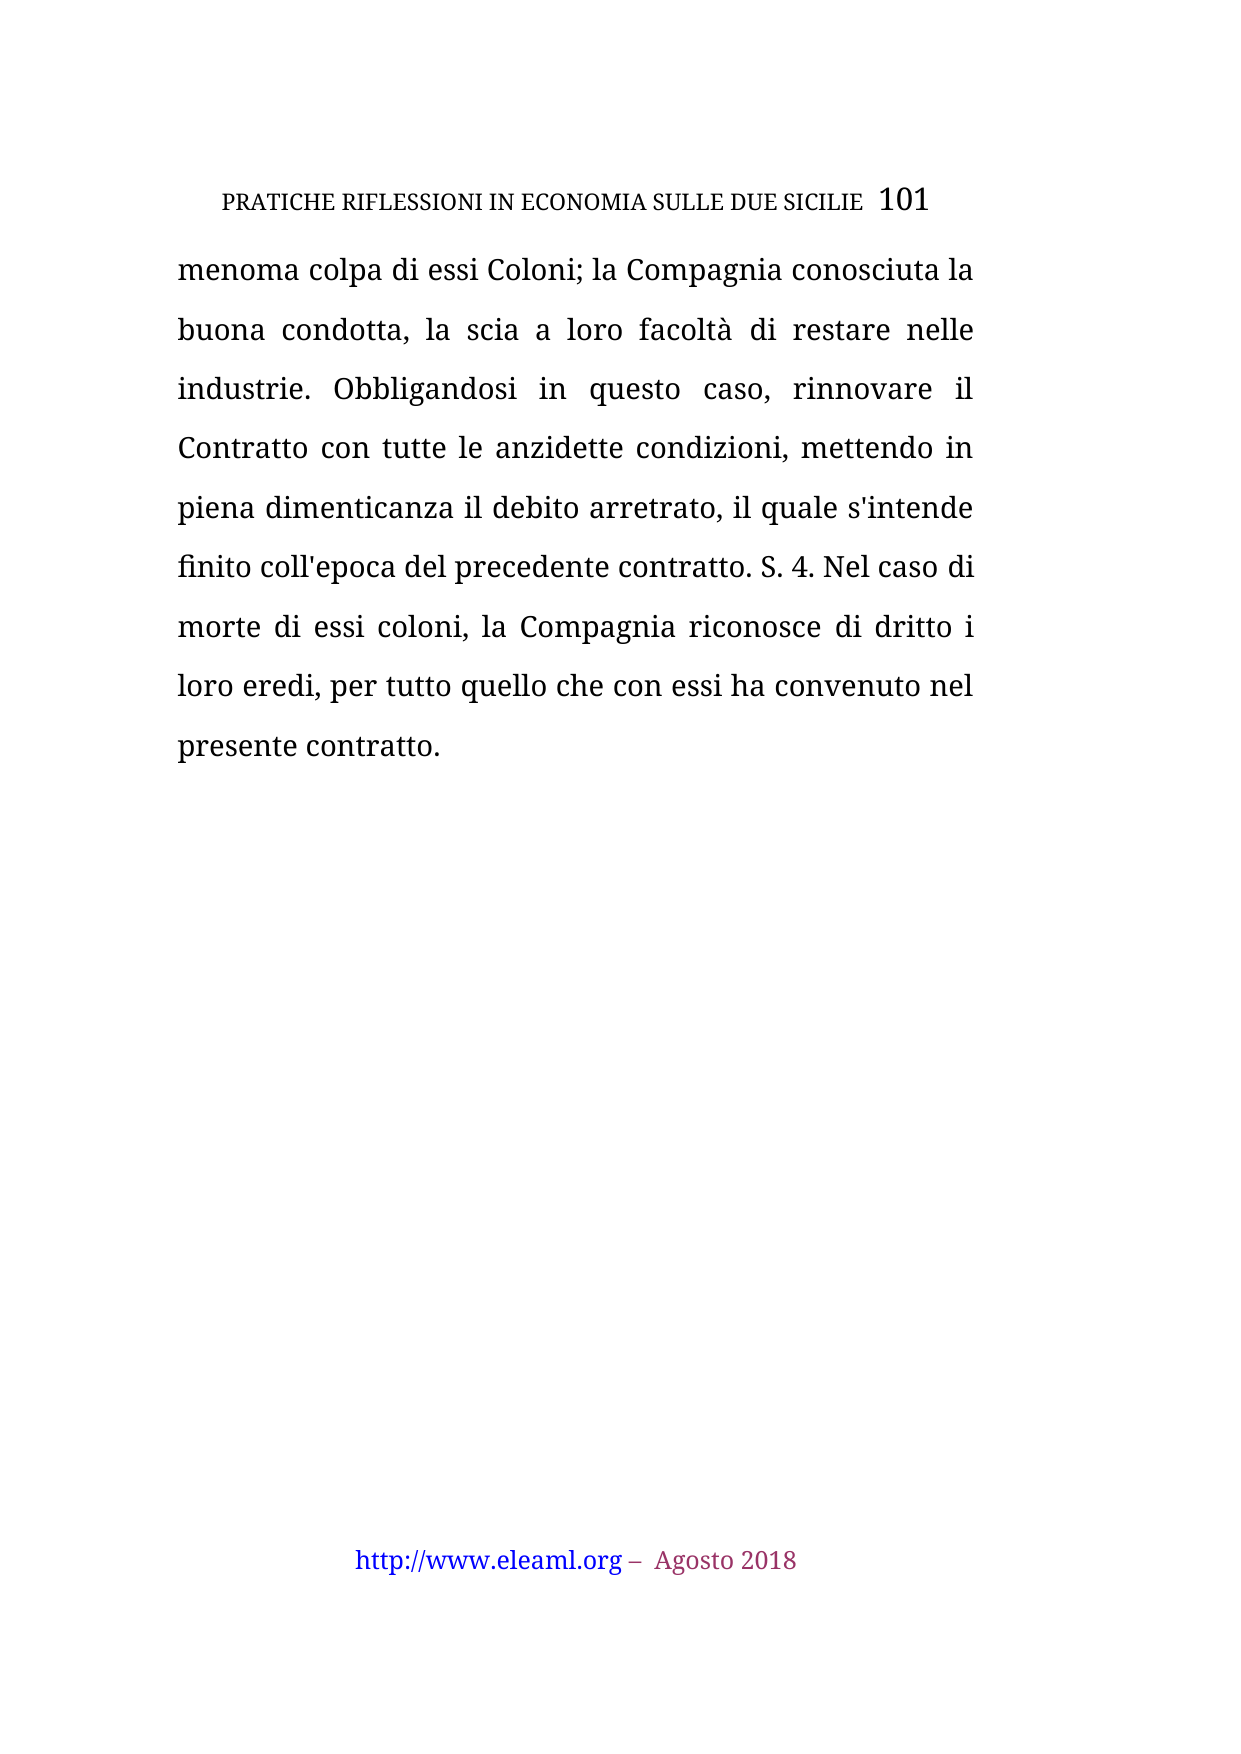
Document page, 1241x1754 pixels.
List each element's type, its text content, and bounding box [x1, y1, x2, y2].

text menoma colpa di essi Coloni; la Compagnia conosciuta la buona condotta, la scia a loro facoltà di restare nelle industrie. Obbligandosi in questo caso, rinnovare il Contratto con tutte le anzidette condizioni, mettendo in piena dimenticanza il debito arretrato, il quale s'intende finito coll'epoca del precedente contratto. S. 4. Nel caso di morte di essi coloni, la Compagnia riconosce di dritto i loro eredi, per tutto quello che con essi ha convenuto nel presente contratto. [177, 249, 974, 765]
